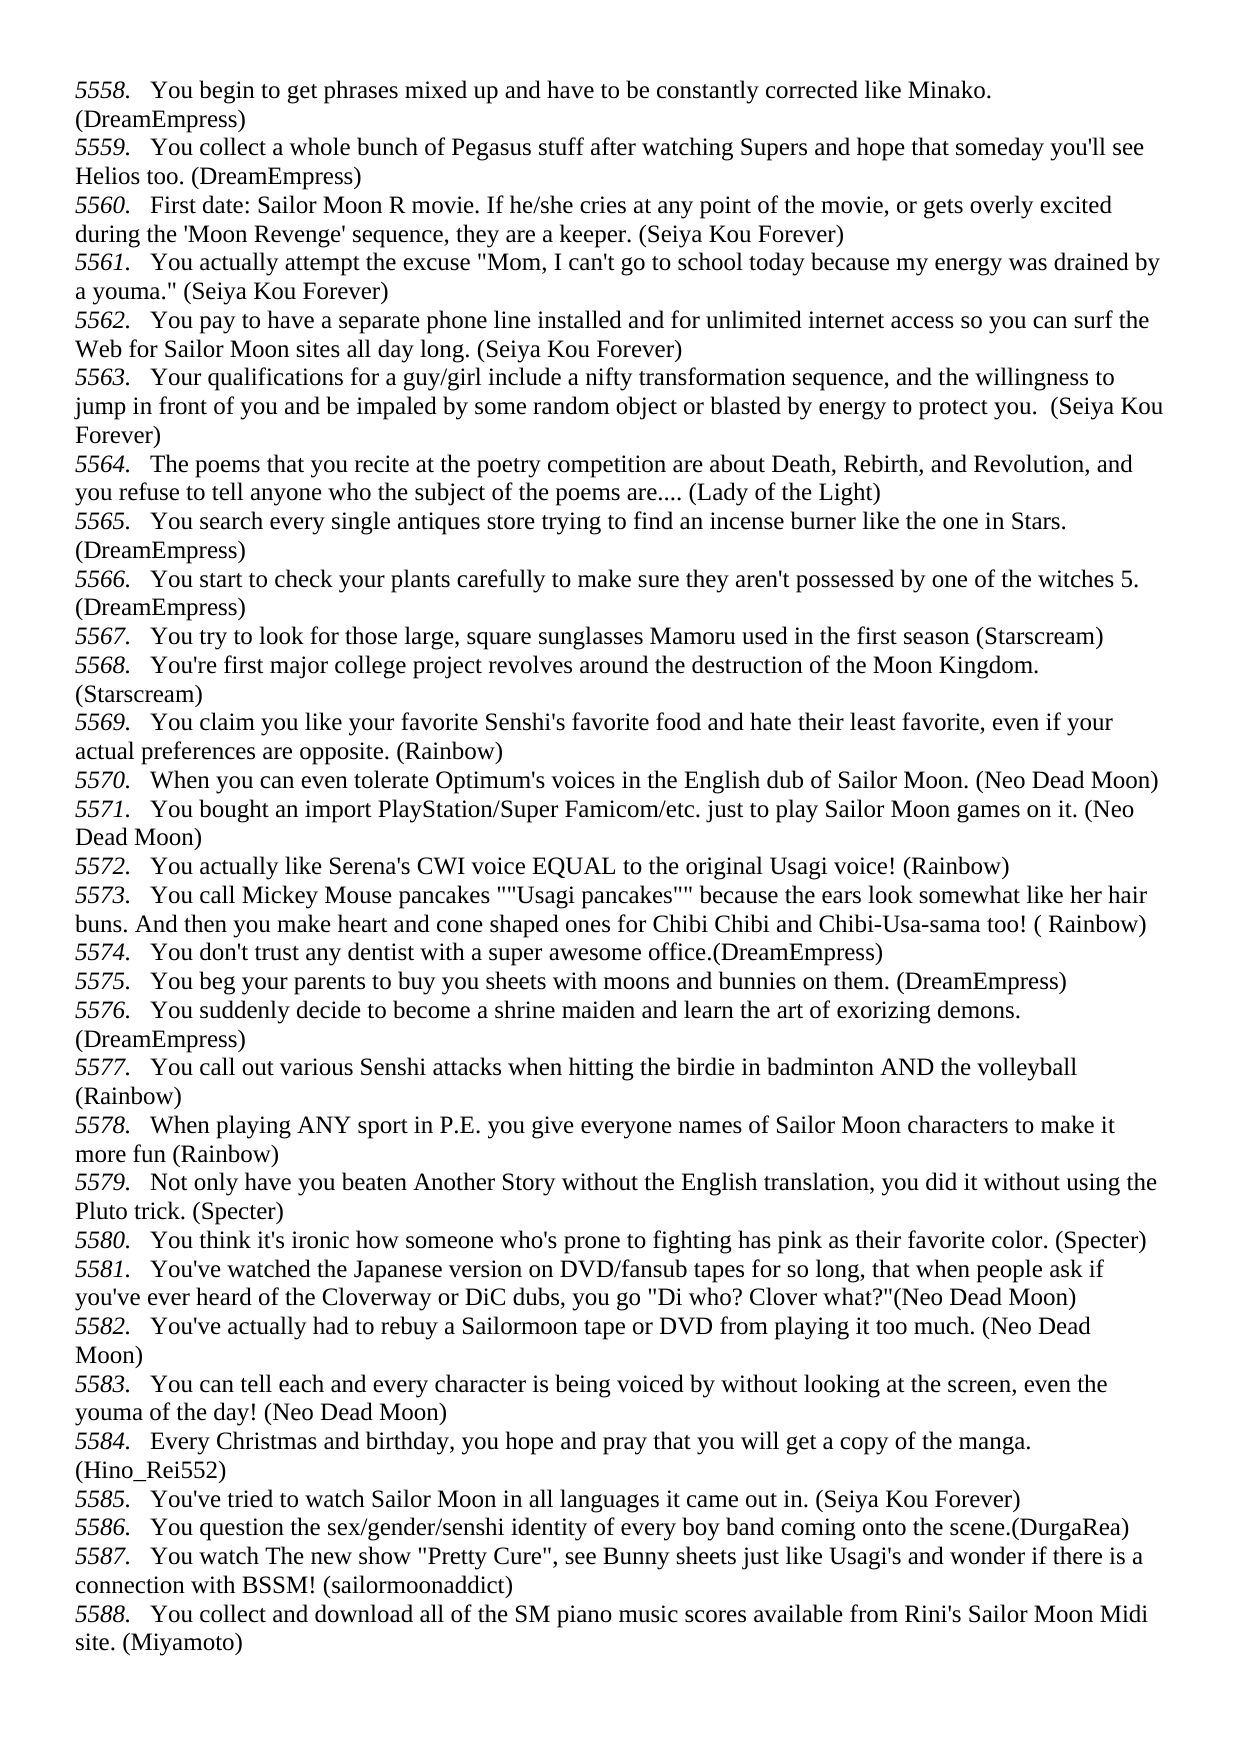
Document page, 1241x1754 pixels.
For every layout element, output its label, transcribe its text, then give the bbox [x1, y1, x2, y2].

list You bought an import PlayStation/Super Famicom/etc. just to play Sailor Moon games on it. (Neo Dead Moon) [75, 794, 1165, 851]
list You suddenly decide to become a shrine maiden and learn the art of exorizing demons. (DreamEmpress) [75, 995, 1165, 1052]
list The poems that you recite at the poetry competition are about Death, Rebirth, and Revolution, and you refuse to tell anyone who the subject of the poems are.... (Lady of the Light) [75, 449, 1165, 506]
list You pay to have a separate phone line installed and for unlimited internet access so you can surf the Web for Sailor Moon sites all day long. (Seiya Kou Forever) [75, 305, 1165, 362]
list You've actually had to rebuy a Sailormoon tape or DVD from playing it too much. (Neo Dead Moon) [75, 1311, 1165, 1369]
list You can tell each and every character is being voiced by without looking at the screen, even the youma of the day! (Neo Dead Moon) [75, 1369, 1165, 1426]
list You think it's ironic how someone who's prone to fighting has pink as their favorite color. (Specter) [75, 1225, 1165, 1254]
list You search every single antiques store trying to find an incense burner like the one in Stars. (DreamEmpress) [75, 506, 1165, 564]
list First date: Sailor Moon R movie. If he/she cries at any point of the movie, or gets overly excited during the 'Moon Revenge' sequence, they are a keeper. (Seiya Kou Forever) [75, 190, 1165, 247]
list You're first major college project revolves around the destruction of the Moon Kingdom. (Starscream) [75, 650, 1165, 707]
list You start to check your plants carefully to make sure they aren't possessed by one of the witches 5. (DreamEmpress) [75, 564, 1165, 621]
list You collect and download all of the SM piano music scores available from Rini's Sailor Moon Midi site. (Miyamoto) [75, 1599, 1165, 1656]
list You've watched the Japanese version on DVD/fansub tapes for so long, that when people ask if you've ever heard of the Cloverway or DiC dubs, you go "Di who? Clover what?"(Neo Dead Moon) [75, 1254, 1165, 1311]
list Your qualifications for a guy/girl include a nifty transformation sequence, and the willingness to jump in front of you and be impaled by some random object or blasted by energy to protect you. (Seiya Kou Forever) [75, 362, 1165, 449]
list You beg your parents to buy you sheets with moons and bunnies on them. (DreamEmpress) [75, 966, 1165, 995]
list You watch The new show "Pretty Cure", see Bunny sheets just like Usagi's and wonder if there is a connection with BSSM! (sailormoonaddict) [75, 1541, 1165, 1599]
list Every Christmas and birthday, you hope and pray that you will get a copy of the manga. (Hino_Rei552) [75, 1426, 1165, 1484]
list You don't trust any dentist with a super awesome office.(DreamEmpress) [75, 937, 1165, 966]
list You claim you like your favorite Senshi's favorite food and hate their least favorite, even if your actual preferences are opposite. (Rainbow) [75, 707, 1165, 765]
list You question the sex/gender/senshi identity of every boy band coming onto the scene.(DurgaRea) [75, 1512, 1165, 1541]
list You begin to get phrases mixed up and have to be constantly corrected like Minako. (DreamEmpress) [75, 75, 1165, 132]
list When you can even tolerate Optimum's voices in the English dub of Sailor Moon. (Neo Dead Moon) [75, 765, 1165, 794]
list You collect a whole bunch of Pegasus stuff after watching Supers and hope that someday you'll see Helios too. (DreamEmpress) [75, 132, 1165, 190]
list You call Mickey Mouse pancakes ""Usagi pancakes"" because the ears look somewhat like her hair buns. And then you make heart and cone shaped ones for Chibi Chibi and Chibi-Usa-sama too! ( Rainbow) [75, 880, 1165, 937]
list Not only have you beaten Another Story without the English translation, you did it without using the Pluto trick. (Specter) [75, 1167, 1165, 1225]
list You've tried to watch Sailor Moon in all languages it came out in. (Seiya Kou Forever) [75, 1484, 1165, 1512]
list You actually attempt the excuse "Mom, I can't go to school today because my energy was drained by a youma." (Seiya Kou Forever) [75, 247, 1165, 305]
list You call out various Senshi attacks when hitting the birdie in badminton AND the volleyball (Rainbow) [75, 1052, 1165, 1110]
list When playing ANY sport in P.E. you give everyone names of Sailor Moon characters to make it more fun (Rainbow) [75, 1110, 1165, 1167]
list You try to look for those large, square sunglasses Mamoru used in the first season (Starscream) [75, 621, 1165, 650]
list You actually like Serena's CWI voice EQUAL to the original Usagi voice! (Rainbow) [75, 851, 1165, 880]
